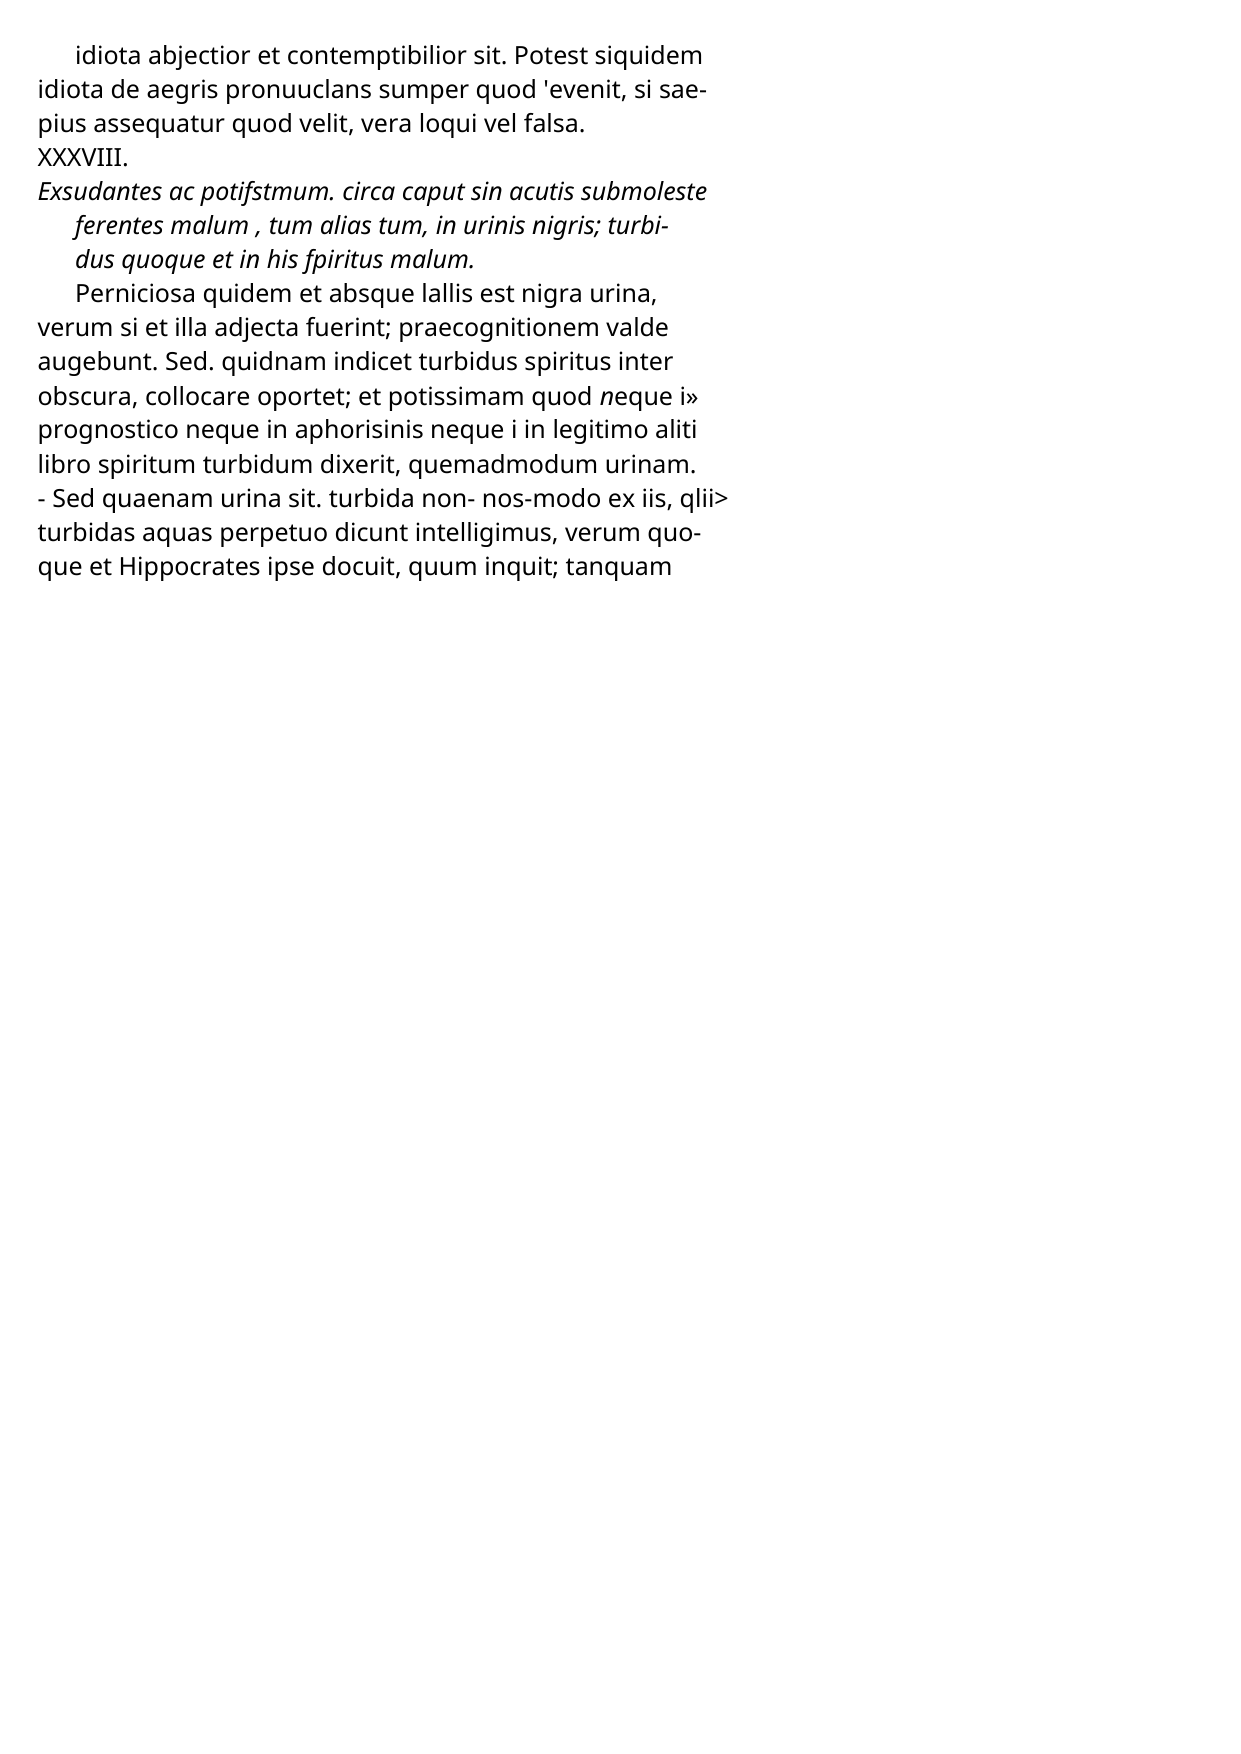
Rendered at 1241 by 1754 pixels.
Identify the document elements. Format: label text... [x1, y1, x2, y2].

text Exsudantes ac potifstmum. circa caput sin acutis submoleste ferentes malum , tum alias tum, in urinis nigris; turbi- dus quoque et in his fpiritus malum. [37, 174, 1203, 276]
text XXXVIII. [37, 140, 1203, 174]
text idiota abjectior et contemptibilior sit. Potest siquidem idiota de aegris pronuuclans sumper quod 'evenit, si sae- pius assequatur quod velit, vera loqui vel falsa. [37, 37, 1203, 140]
text Perniciosa quidem et absque lallis est nigra urina, verum si et illa adjecta fuerint; praecognitionem valde augebunt. Sed. quidnam indicet turbidus spiritus inter obscura, collocare oportet; et potissimam quod neque i» prognostico neque in aphorisinis neque i in legitimo aliti libro spiritum turbidum dixerit, quemadmodum urinam. - Sed quaenam urina sit. turbida non- nos-modo ex iis, qlii> turbidas aquas perpetuo dicunt intelligimus, verum quo- que et Hippocrates ipse docuit, quum inquit; tanquam [37, 276, 1203, 582]
